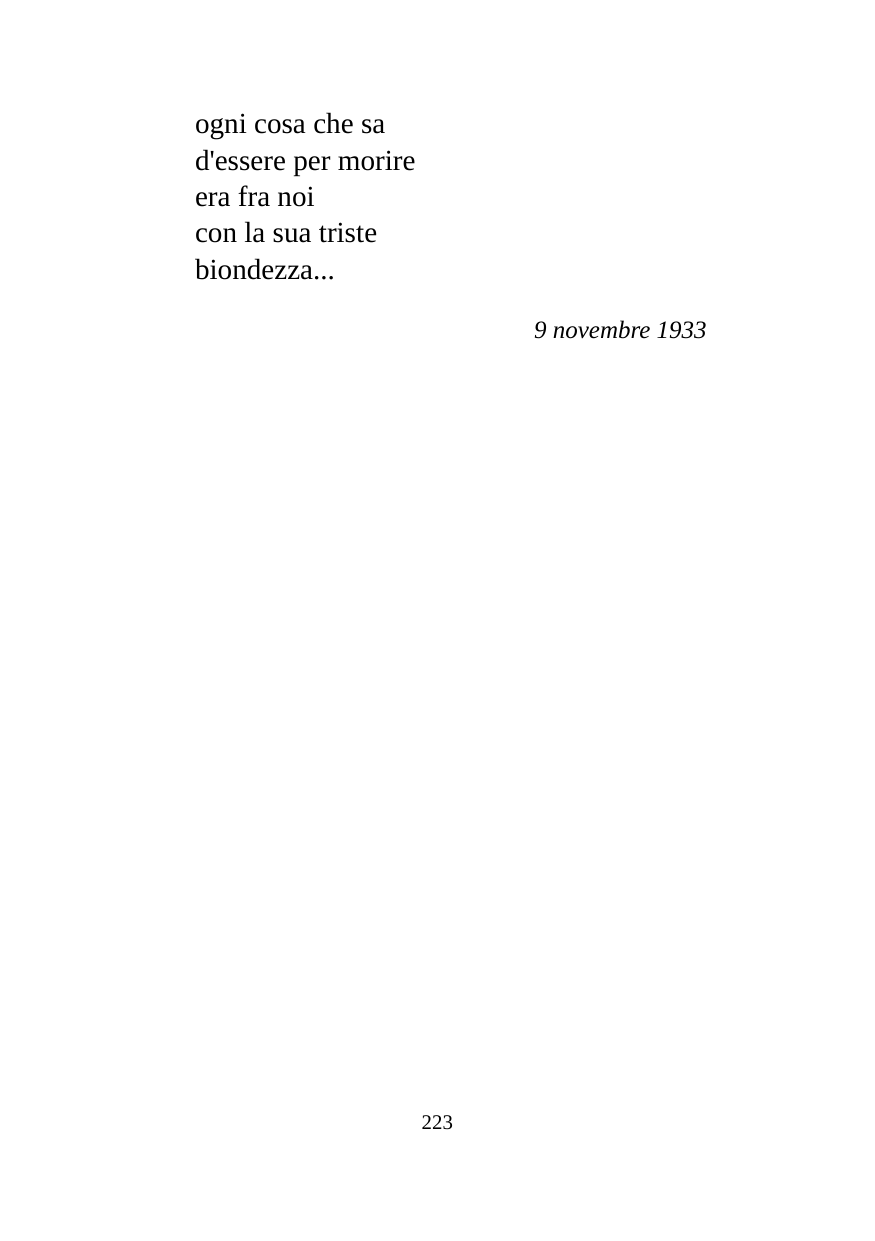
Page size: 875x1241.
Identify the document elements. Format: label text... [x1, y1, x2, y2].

text 9 novembre 1933 [106, 315, 709, 344]
text d'essere per morire [195, 143, 768, 176]
text biondezza... [195, 252, 768, 286]
text con la sua triste [195, 216, 768, 249]
text ogni cosa che sa [195, 106, 768, 140]
text era fra noi [195, 179, 768, 213]
